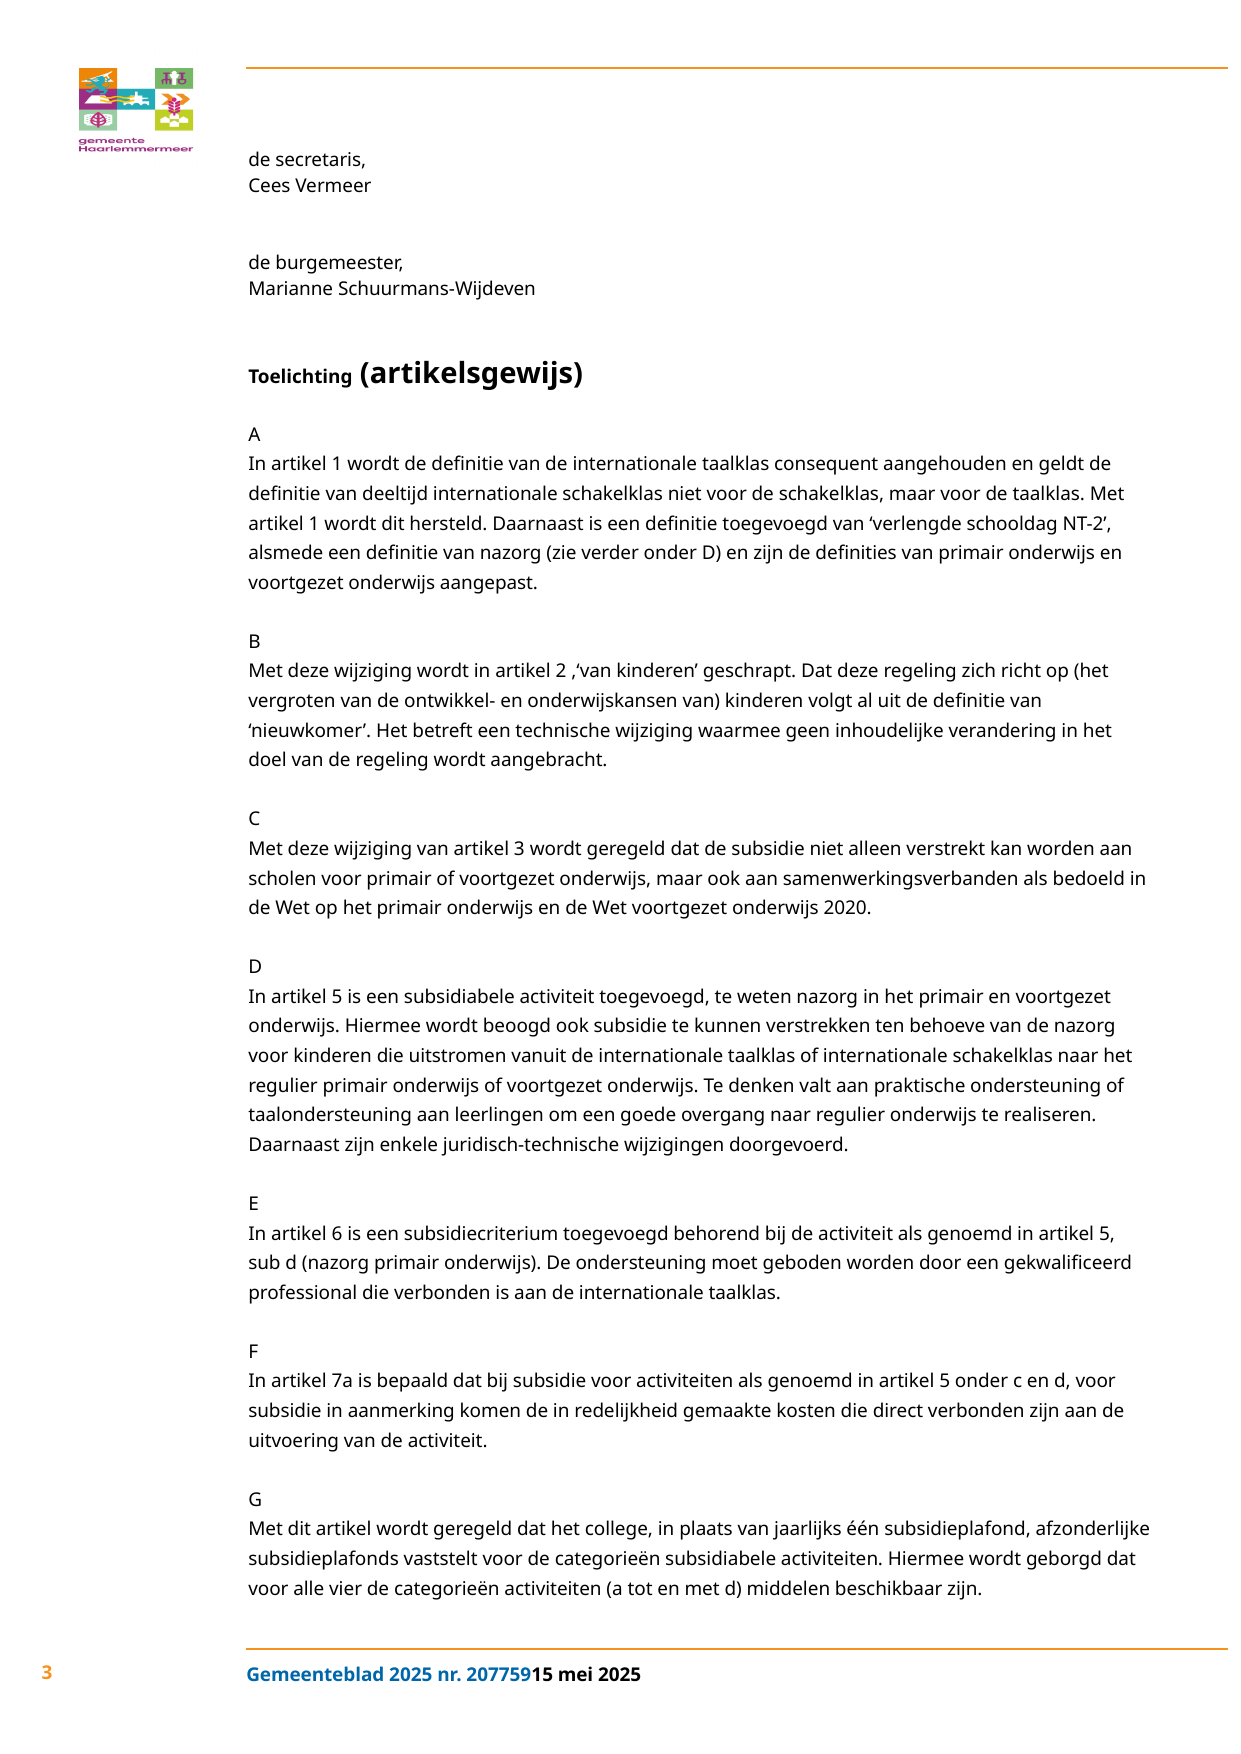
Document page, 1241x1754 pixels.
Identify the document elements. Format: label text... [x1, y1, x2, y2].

text Daarnaast zijn enkele juridisch-technische wijzigingen doorgevoerd. [248, 1131, 1152, 1157]
text B [248, 628, 1152, 654]
text Cees Vermeer [248, 172, 1152, 198]
text G [248, 1486, 1152, 1512]
text F [248, 1338, 1152, 1364]
picture [41, 47, 231, 172]
text D [248, 953, 1152, 979]
text A [248, 421, 1152, 447]
text Marianne Schuurmans-Wijdeven [248, 275, 1152, 301]
text In artikel 1 wordt de definitie van de internationale taalklas consequent aangehouden en geldt de definitie van deeltijd internationale schakelklas niet voor de schakelklas, maar voor de taalklas. Met artikel 1 wordt dit hersteld. Daarnaast is een definitie toegevoegd van ‘verlengde schooldag NT-2’, alsmede een definitie van nazorg (zie verder onder D) en zijn de definities van primair onderwijs en voortgezet onderwijs aangepast. [248, 451, 1152, 594]
text Toelichting (artikelsgewijs) [248, 352, 1152, 392]
text E [248, 1190, 1152, 1216]
text de burgemeester, [248, 249, 1152, 275]
text In artikel 6 is een subsidiecriterium toegevoegd behorend bij de activiteit als genoemd in artikel 5, sub d (nazorg primair onderwijs). De ondersteuning moet geboden worden door een gekwalificeerd professional die verbonden is aan de internationale taalklas. [248, 1220, 1152, 1304]
text In artikel 7a is bepaald dat bij subsidie voor activiteiten als genoemd in artikel 5 onder c en d, voor subsidie in aanmerking komen de in redelijkheid gemaakte kosten die direct verbonden zijn aan de uitvoering van de activiteit. [248, 1368, 1152, 1452]
text Met deze wijziging van artikel 3 wordt geregeld dat de subsidie niet alleen verstrekt kan worden aan scholen voor primair of voortgezet onderwijs, maar ook aan samenwerkingsverbanden als bedoeld in de Wet op het primair onderwijs en de Wet voortgezet onderwijs 2020. [248, 835, 1152, 920]
text Met dit artikel wordt geregeld dat het college, in plaats van jaarlijks één subsidieplafond, afzonderlijke subsidieplafonds vaststelt voor de categorieën subsidiabele activiteiten. Hiermee wordt geborgd dat voor alle vier de categorieën activiteiten (a tot en met d) middelen beschikbaar zijn. [248, 1516, 1152, 1600]
text Met deze wijziging wordt in artikel 2 ,‘van kinderen’ geschrapt. Dat deze regeling zich richt op (het vergroten van de ontwikkel- en onderwijskansen van) kinderen volgt al uit de definitie van ‘nieuwkomer’. Het betreft een technische wijziging waarmee geen inhoudelijke verandering in het doel van de regeling wordt aangebracht. [248, 658, 1152, 772]
text In artikel 5 is een subsidiabele activiteit toegevoegd, te weten nazorg in het primair en voortgezet onderwijs. Hiermee wordt beoogd ook subsidie te kunnen verstrekken ten behoeve van de nazorg voor kinderen die uitstromen vanuit de internationale taalklas of internationale schakelklas naar het regulier primair onderwijs of voortgezet onderwijs. Te denken valt aan praktische ondersteuning of taalondersteuning aan leerlingen om een goede overgang naar regulier onderwijs te realiseren. [248, 983, 1152, 1127]
text C [248, 806, 1152, 831]
text de secretaris, [248, 146, 1152, 172]
